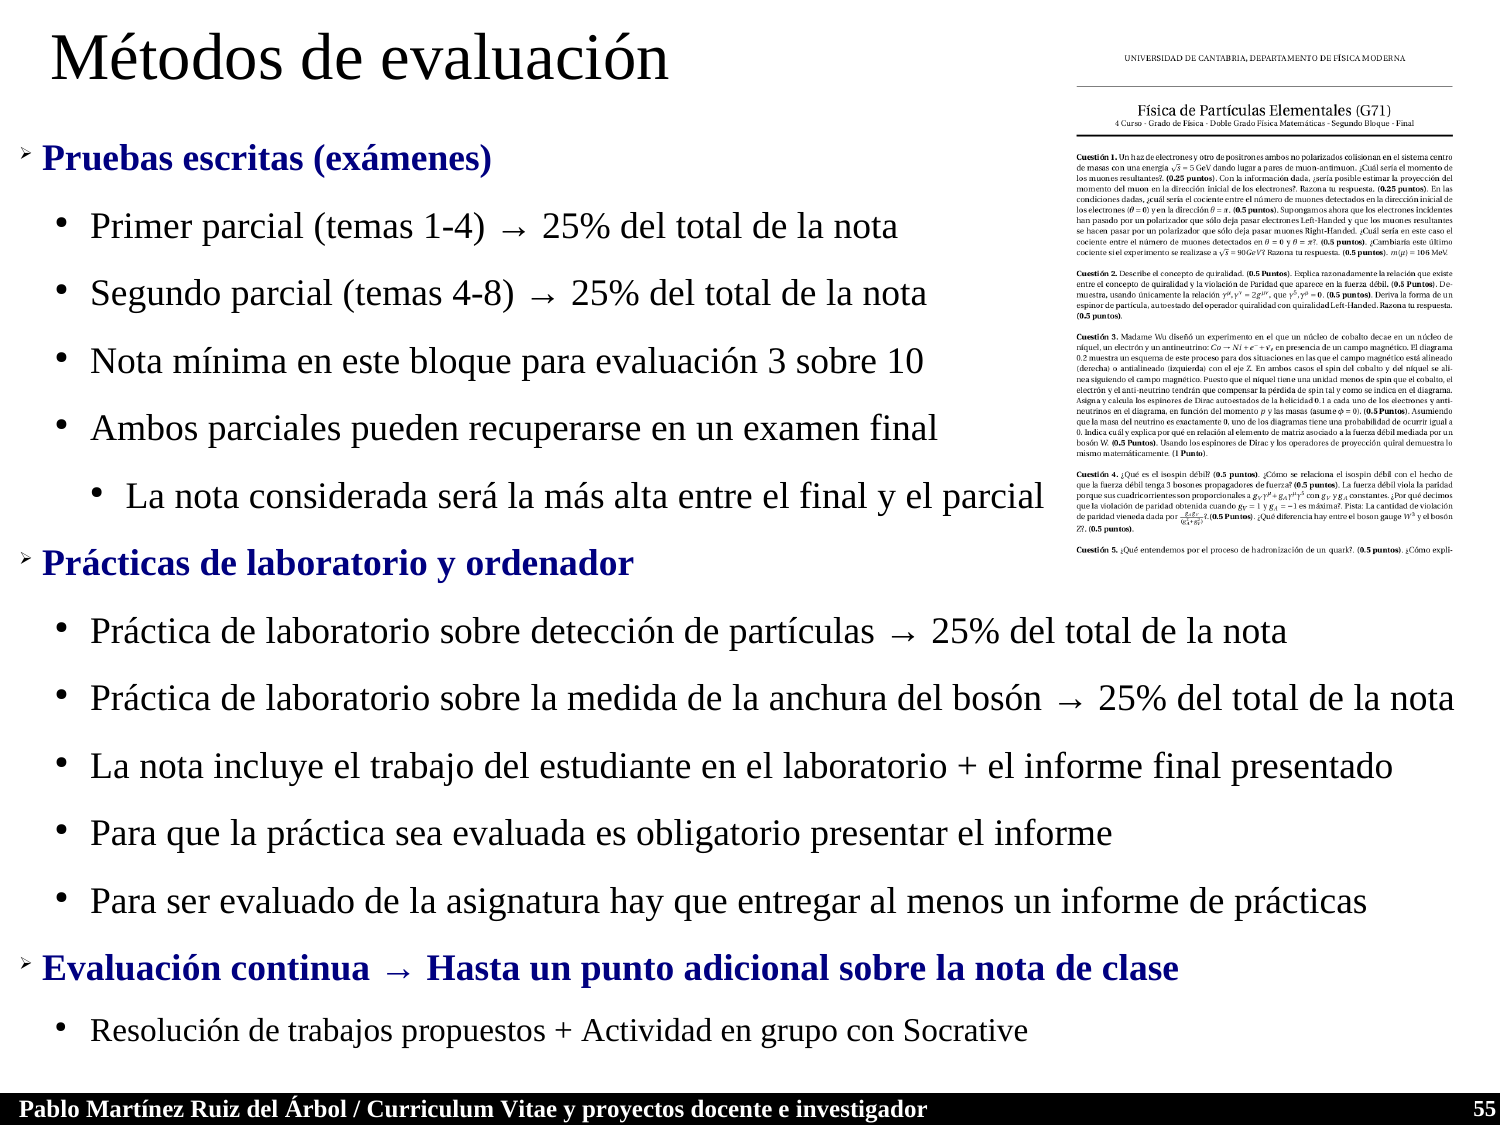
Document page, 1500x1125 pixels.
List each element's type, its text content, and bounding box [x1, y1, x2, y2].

text_box Métodos de evaluación [0, 3, 735, 98]
picture [1041, 36, 1483, 98]
picture [1041, 279, 1483, 586]
text_box Pruebas escritas (exámenes) Primer parcial (temas 1-4) → 25% del total de la nota Segundo parcial (temas 4-8) → 25% del total de la nota Nota mínima en este bloque para evaluación 3 sobre 10 Ambos parciales pueden recuperarse en un examen final La nota considerada será la más alta entre el final y el parcial Prácticas de laboratorio y ordenador Práctica de laboratorio sobre detección de partículas → 25% del total de la nota Práctica de laboratorio sobre la medida de la anchura del bosón → 25% del total de la nota La nota incluye el trabajo del estudiante en el laboratorio + el informe final presentado Para que la práctica sea evaluada es obligatorio presentar el informe Para ser evaluado de la asignatura hay que entregar al menos un informe de prácticas Evaluación continua → Hasta un punto adicional sobre la nota de clase Resolución de trabajos propuestos + Actividad en grupo con Socrative [0, 98, 1500, 279]
